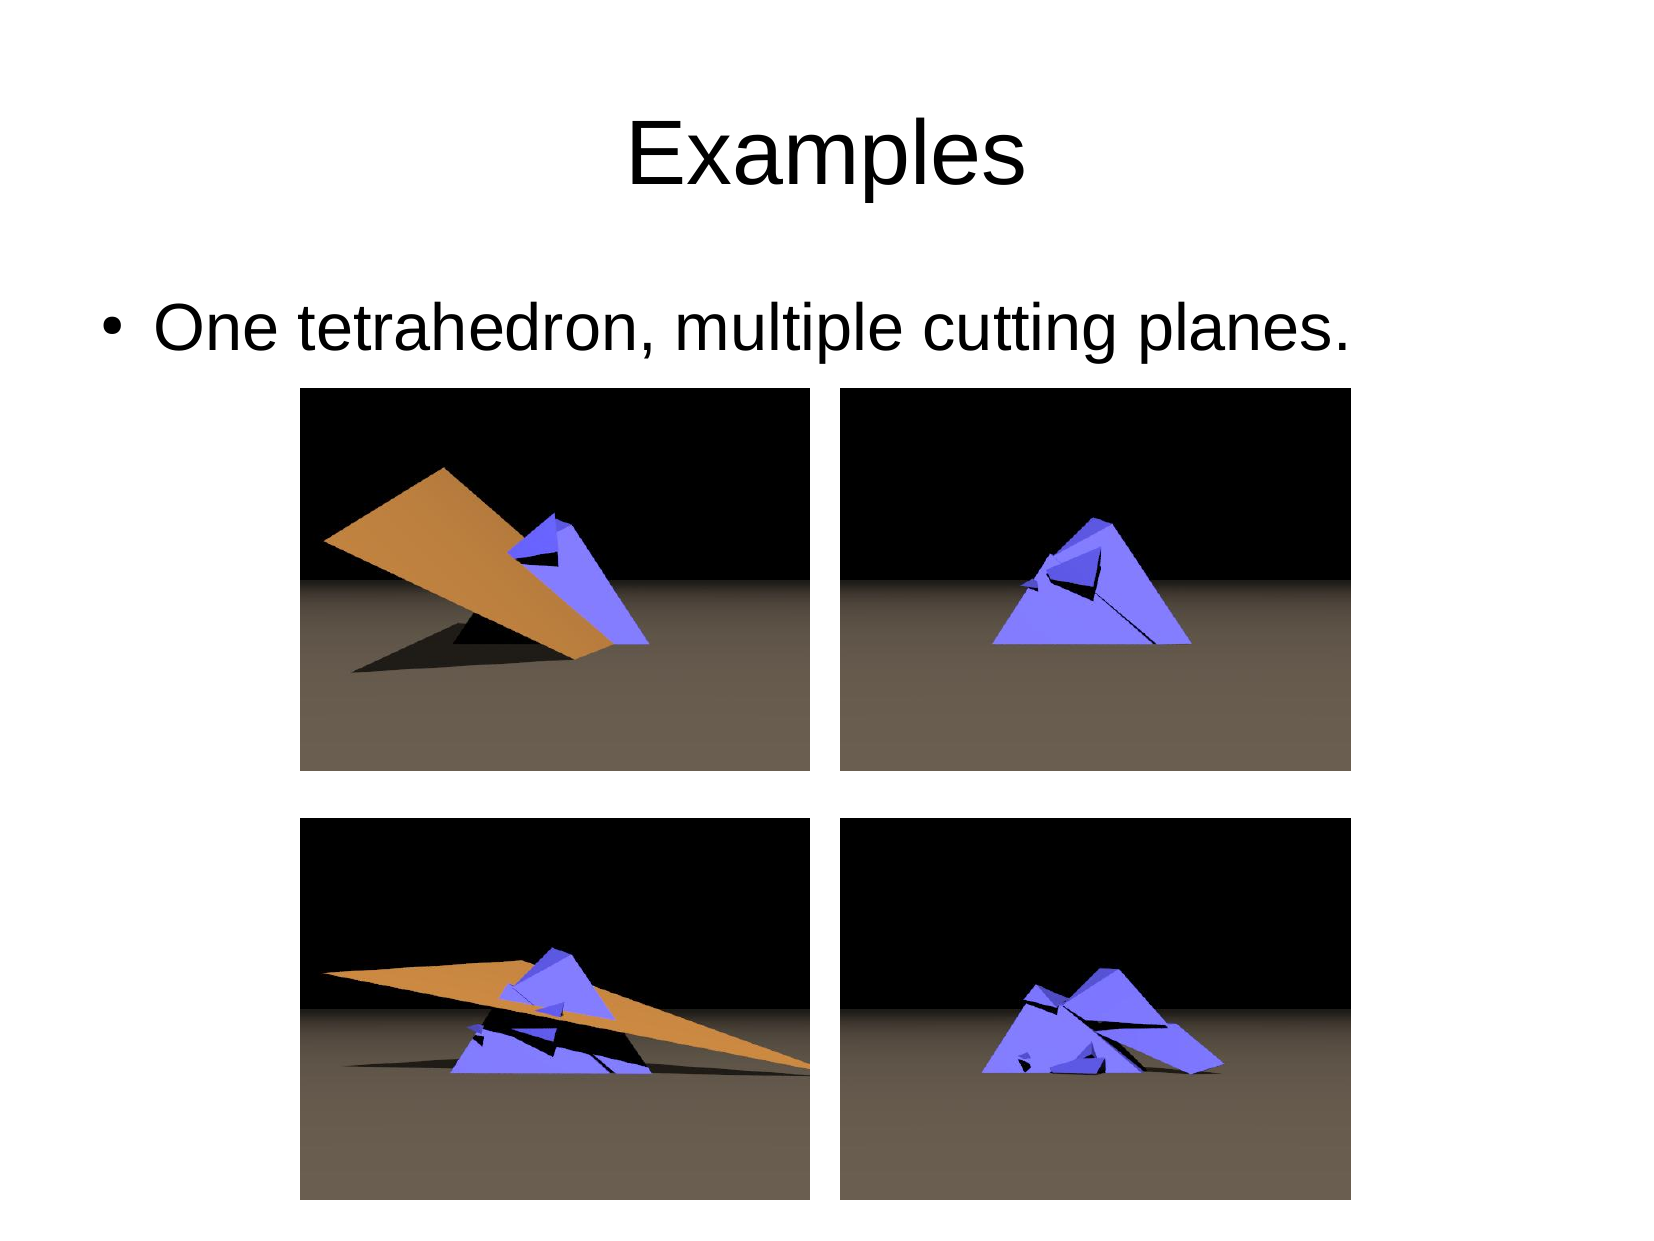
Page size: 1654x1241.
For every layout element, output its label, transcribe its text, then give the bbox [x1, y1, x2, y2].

title Examples [82, 49, 1571, 257]
picture [300, 818, 810, 1201]
picture [840, 818, 1351, 1201]
picture [300, 388, 810, 771]
picture [840, 388, 1351, 771]
list One tetrahedron, multiple cutting planes. [82, 290, 1571, 376]
